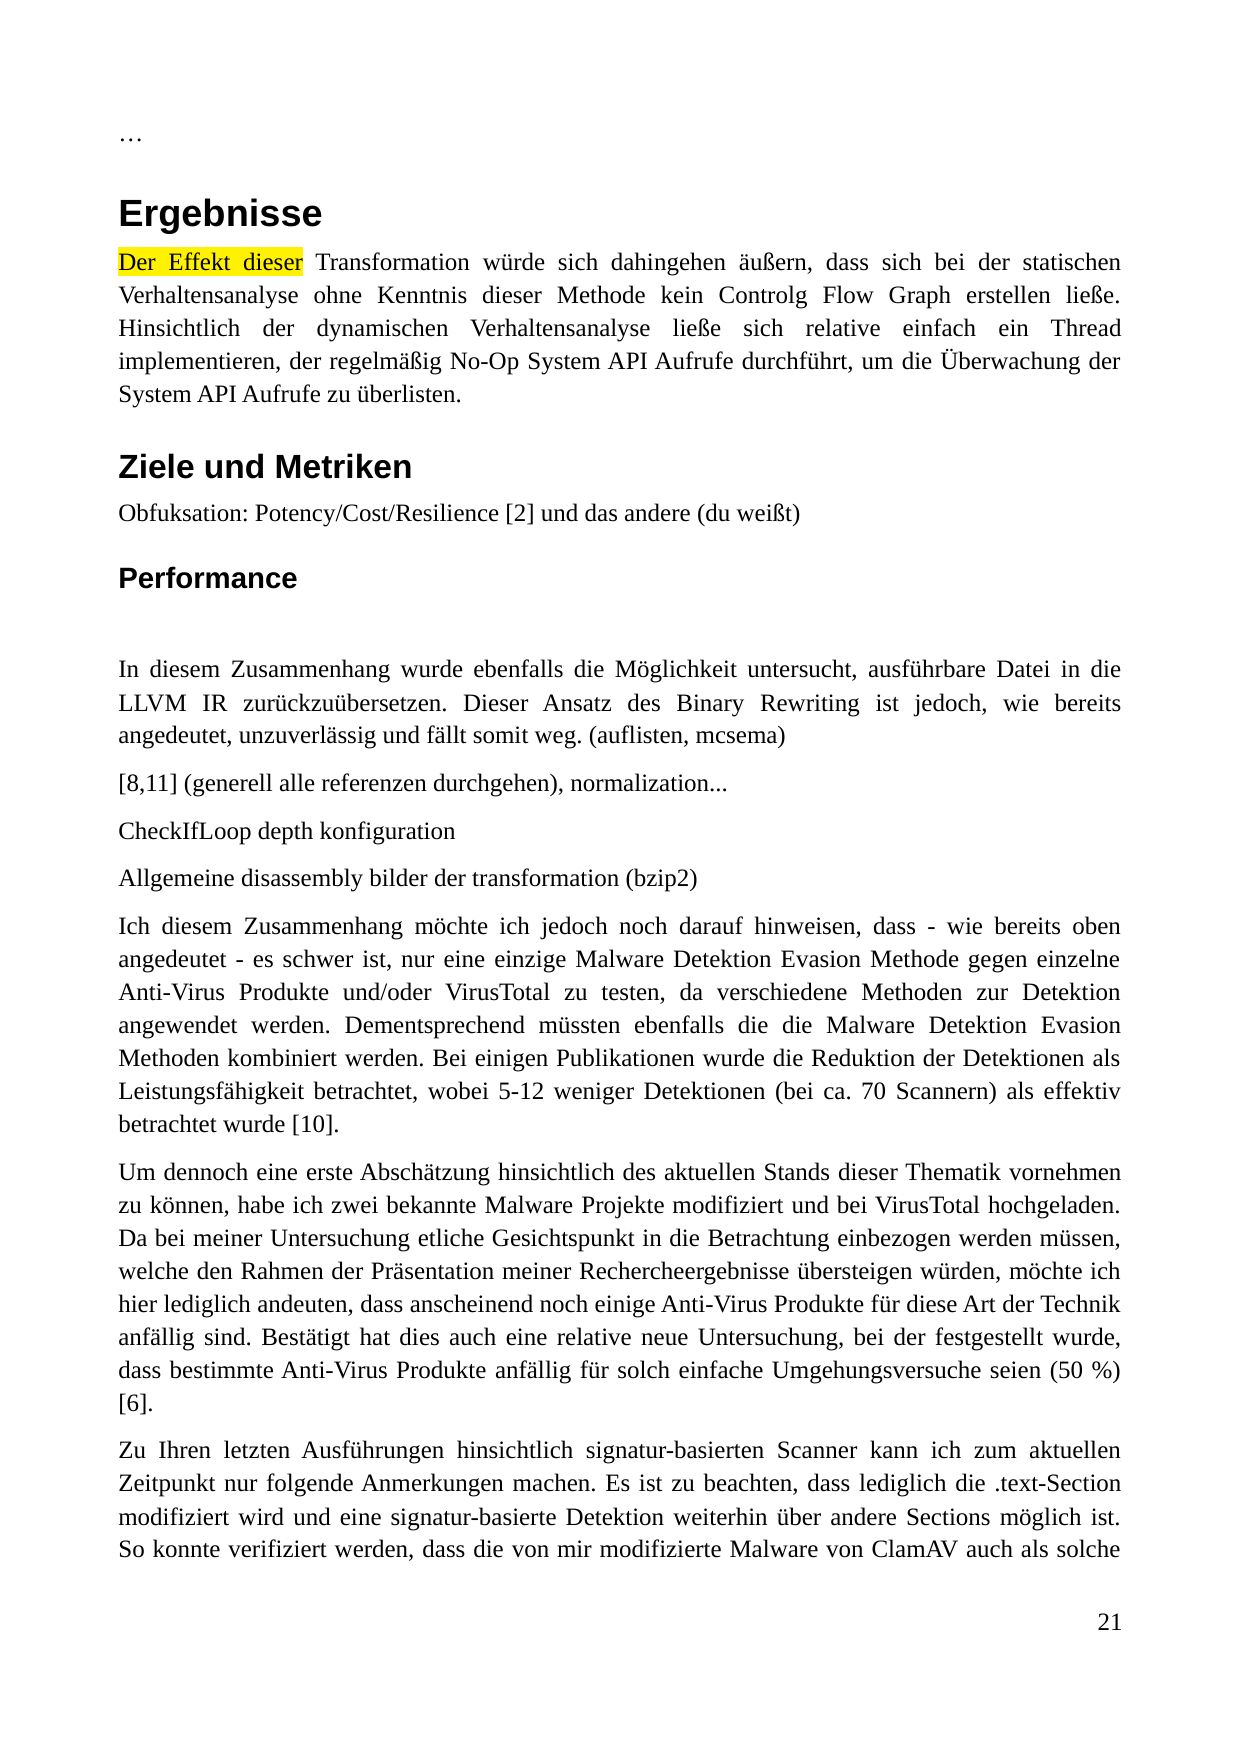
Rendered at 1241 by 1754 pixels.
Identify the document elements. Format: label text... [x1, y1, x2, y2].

text Obfuksation: Potency/Cost/Resilience [2] und das andere (du weißt) [118, 498, 1122, 527]
subtitle Ziele und Metriken [118, 447, 1122, 486]
text Allgemeine disassembly bilder der transformation (bzip2) [118, 863, 1122, 892]
subtitle Performance [118, 561, 1122, 594]
text Der Effekt dieser Transformation würde sich dahingehen äußern, dass sich bei der statischen Verhaltensanalyse ohne Kenntnis dieser Methode kein Controlg Flow Graph erstellen ließe. Hinsichtlich der dynamischen Verhaltensanalyse ließe sich relative einfach ein Thread implementieren, der regelmäßig No-Op System API Aufrufe durchführt, um die Überwachung der System API Aufrufe zu überlisten. [118, 247, 1122, 408]
text … [118, 118, 1122, 147]
text Ich diesem Zusammenhang möchte ich jedoch noch darauf hinweisen, dass - wie bereits oben angedeutet - es schwer ist, nur eine einzige Malware Detektion Evasion Methode gegen einzelne Anti-Virus Produkte und/oder VirusTotal zu testen, da verschiedene Methoden zur Detektion angewendet werden. Dementsprechend müssten ebenfalls die die Malware Detektion Evasion Methoden kombiniert werden. Bei einigen Publikationen wurde die Reduktion der Detektionen als Leistungsfähigkeit betrachtet, wobei 5-12 weniger Detektionen (bei ca. 70 Scannern) als effektiv betrachtet wurde [10]. [118, 911, 1122, 1138]
subtitle Ergebnisse [118, 191, 1122, 234]
text Um dennoch eine erste Abschätzung hinsichtlich des aktuellen Stands dieser Thematik vornehmen zu können, habe ich zwei bekannte Malware Projekte modifiziert und bei VirusTotal hochgeladen. Da bei meiner Untersuchung etliche Gesichtspunkt in die Betrachtung einbezogen werden müssen, welche den Rahmen der Präsentation meiner Rechercheergebnisse übersteigen würden, möchte ich hier lediglich andeuten, dass anscheinend noch einige Anti-Virus Produkte für diese Art der Technik anfällig sind. Bestätigt hat dies auch eine relative neue Untersuchung, bei der festgestellt wurde, dass bestimmte Anti-Virus Produkte anfällig für solch einfache Umgehungsversuche seien (50 %) [6]. [118, 1157, 1122, 1417]
text [8,11] (generell alle referenzen durchgehen), normalization... [118, 768, 1122, 797]
text CheckIfLoop depth konfiguration [118, 816, 1122, 844]
text In diesem Zusammenhang wurde ebenfalls die Möglichkeit untersucht, ausführbare Datei in die LLVM IR zurückzuübersetzen. Dieser Ansatz des Binary Rewriting ist jedoch, wie bereits angedeutet, unzuverlässig und fällt somit weg. (auflisten, mcsema) [118, 654, 1122, 749]
text Zu Ihren letzten Ausführungen hinsichtlich signatur-basierten Scanner kann ich zum aktuellen Zeitpunkt nur folgende Anmerkungen machen. Es ist zu beachten, dass lediglich die .text-Section modifiziert wird und eine signatur-basierte Detektion weiterhin über andere Sections möglich ist. So konnte verifiziert werden, dass die von mir modifizierte Malware von ClamAV auch als solche [118, 1436, 1122, 1563]
